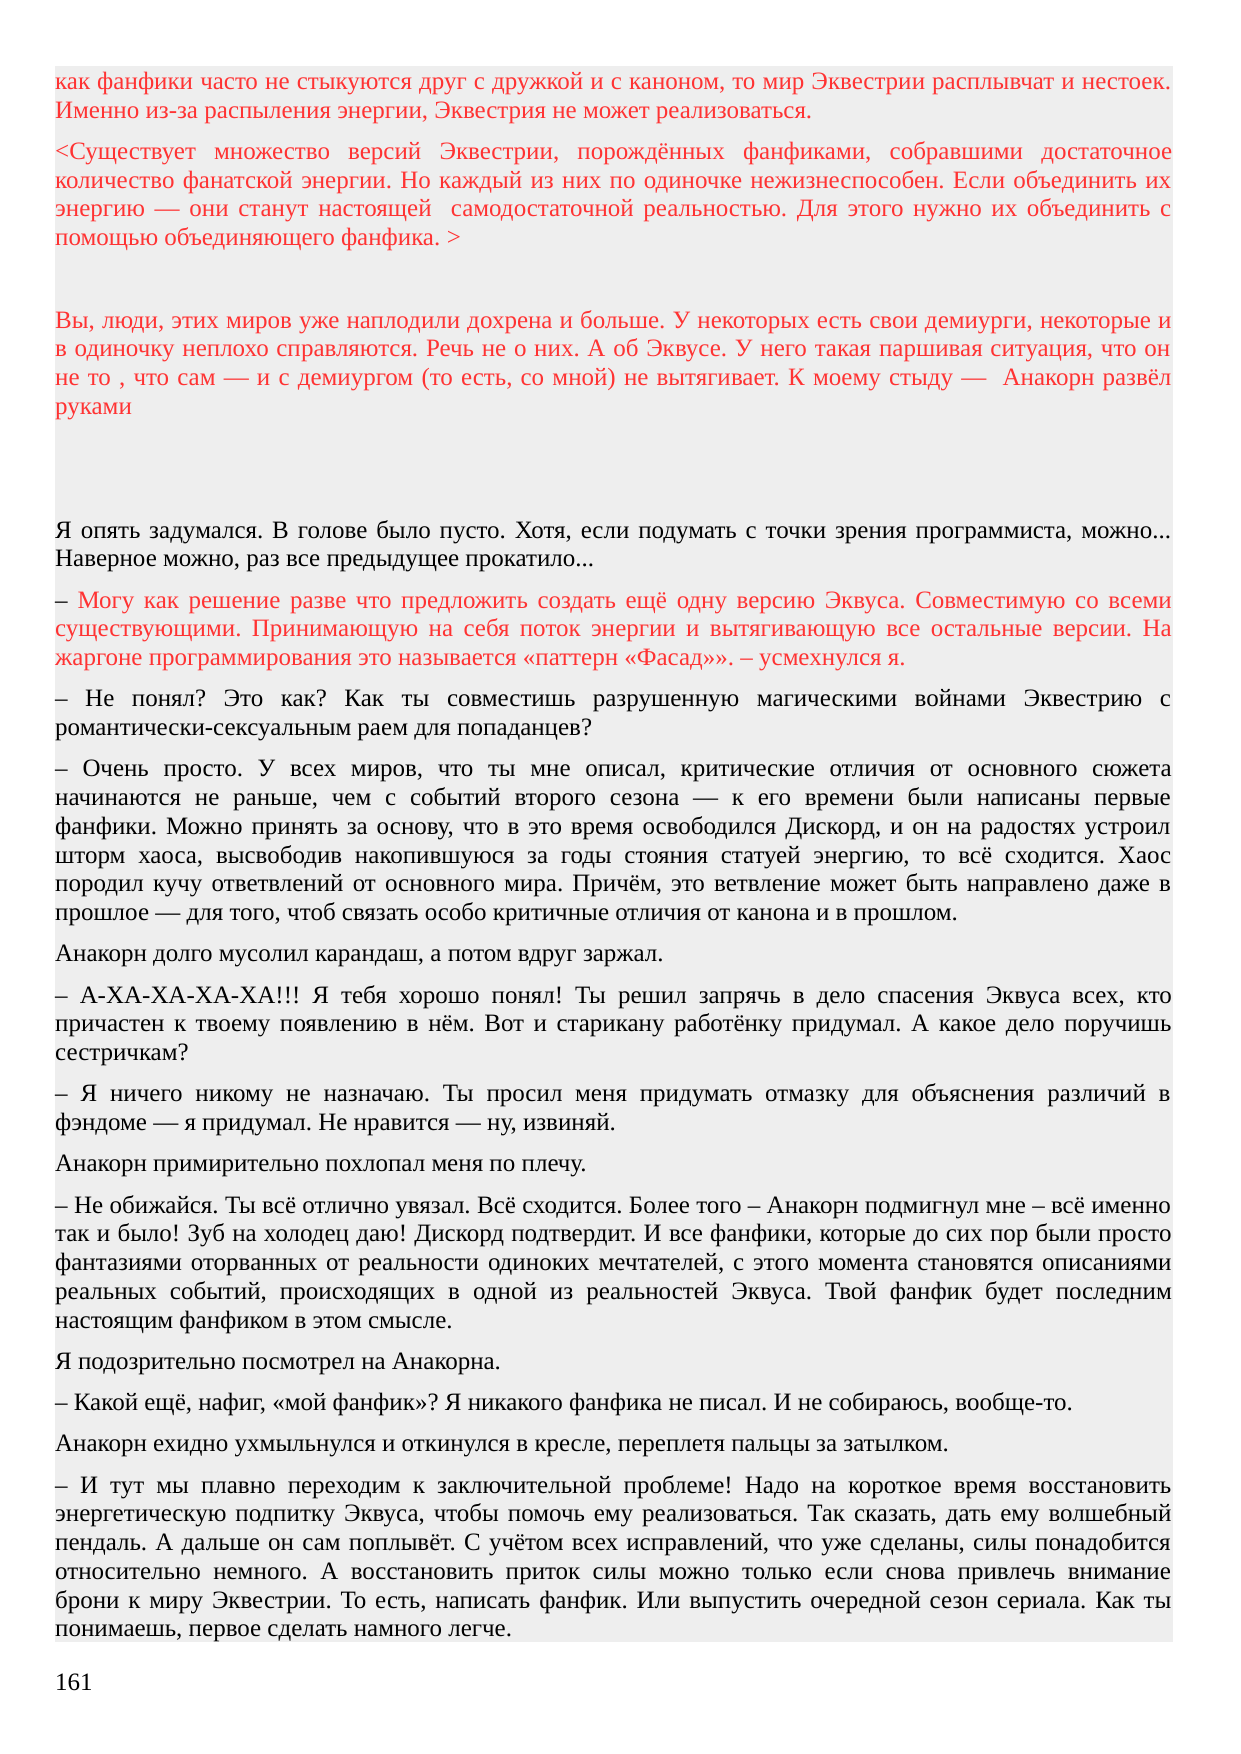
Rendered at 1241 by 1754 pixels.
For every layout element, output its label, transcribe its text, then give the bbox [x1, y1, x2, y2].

text – Очень просто. У всех миров, что ты мне описал, критические отличия от основного сюжета начинаются не раньше, чем с событий второго сезона — к его времени были написаны первые фанфики. Можно принять за основу, что в это время освободился Дискорд, и он на радостях устроил шторм хаоса, высвободив накопившуюся за годы стояния статуей энергию, то всё сходится. Хаос породил кучу ответвлений от основного мира. Причём, это ветвление может быть направлено даже в прошлое — для того, чтоб связать особо критичные отличия от канона и в прошлом. [55, 753, 1173, 926]
text <Существует множество версий Эквестрии, порождённых фанфиками, собравшими достаточное количество фанатской энергии. Но каждый из них по одиночке нежизнеспособен. Если объединить их энергию — они станут настоящей самодостаточной реальностью. Для этого нужно их объединить с помощью объединяющего фанфика. > [55, 136, 1173, 251]
text – Какой ещё, нафиг, «мой фанфик»? Я никакого фанфика не писал. И не собираюсь, вообще-то. [55, 1387, 1173, 1416]
text Вы, люди, этих миров уже наплодили дохрена и больше. У некоторых есть свои демиурги, некоторые и в одиночку неплохо справляются. Речь не о них. А об Эквусе. У него такая паршивая ситуация, что он не то , что сам — и с демиургом (то есть, со мной) не вытягивает. К моему стыду — Анакорн развёл руками [55, 305, 1173, 420]
text Анакорн ехидно ухмыльнулся и откинулся в кресле, переплетя пальцы за затылком. [55, 1428, 1173, 1457]
text Анакорн долго мусолил карандаш, а потом вдруг заржал. [55, 938, 1173, 967]
text – А-ХА-ХА-ХА-ХА!!! Я тебя хорошо понял! Ты решил запрячь в дело спасения Эквуса всех, кто причастен к твоему появлению в нём. Вот и старикану работёнку придумал. А какое дело поручишь сестричкам? [55, 980, 1173, 1066]
text как фанфики часто не стыкуются друг с дружкой и с каноном, то мир Эквестрии расплывчат и нестоек. Именно из-за распыления энергии, Эквестрия не может реализоваться. [55, 66, 1173, 123]
text – Не обижайся. Ты всё отлично увязал. Всё сходится. Более того – Анакорн подмигнул мне – всё именно так и было! Зуб на холодец даю! Дискорд подтвердит. И все фанфики, которые до сих пор были просто фантазиями оторванных от реальности одиноких мечтателей, с этого момента становятся описаниями реальных событий, происходящих в одной из реальностей Эквуса. Твой фанфик будет последним настоящим фанфиком в этом смысле. [55, 1190, 1173, 1333]
text Анакорн примирительно похлопал меня по плечу. [55, 1148, 1173, 1177]
text Я подозрительно посмотрел на Анакорна. [55, 1346, 1173, 1375]
text – Я ничего никому не назначаю. Ты просил меня придумать отмазку для объяснения различий в фэндоме — я придумал. Не нравится — ну, извиняй. [55, 1078, 1173, 1136]
text – И тут мы плавно переходим к заключительной проблеме! Надо на короткое время восстановить энергетическую подпитку Эквуса, чтобы помочь ему реализоваться. Так сказать, дать ему волшебный пендаль. А дальше он сам поплывёт. С учётом всех исправлений, что уже сделаны, силы понадобится относительно немного. А восстановить приток силы можно только если снова привлечь внимание брони к миру Эквестрии. То есть, написать фанфик. Или выпустить очередной сезон сериала. Как ты понимаешь, первое сделать намного легче. [55, 1470, 1173, 1642]
text Я опять задумался. В голове было пусто. Хотя, если подумать с точки зрения программиста, можно... Наверное можно, раз все предыдущее прокатило... [55, 515, 1173, 572]
text – Не понял? Это как? Как ты совместишь разрушенную магическими войнами Эквестрию с романтически-сексуальным раем для попаданцев? [55, 683, 1173, 741]
text – Могу как решение разве что предложить создать ещё одну версию Эквуса. Совместимую со всеми существующими. Принимающую на себя поток энергии и вытягивающую все остальные версии. На жаргоне программирования это называется «паттерн «Фасад»». – усмехнулся я. [55, 585, 1173, 671]
